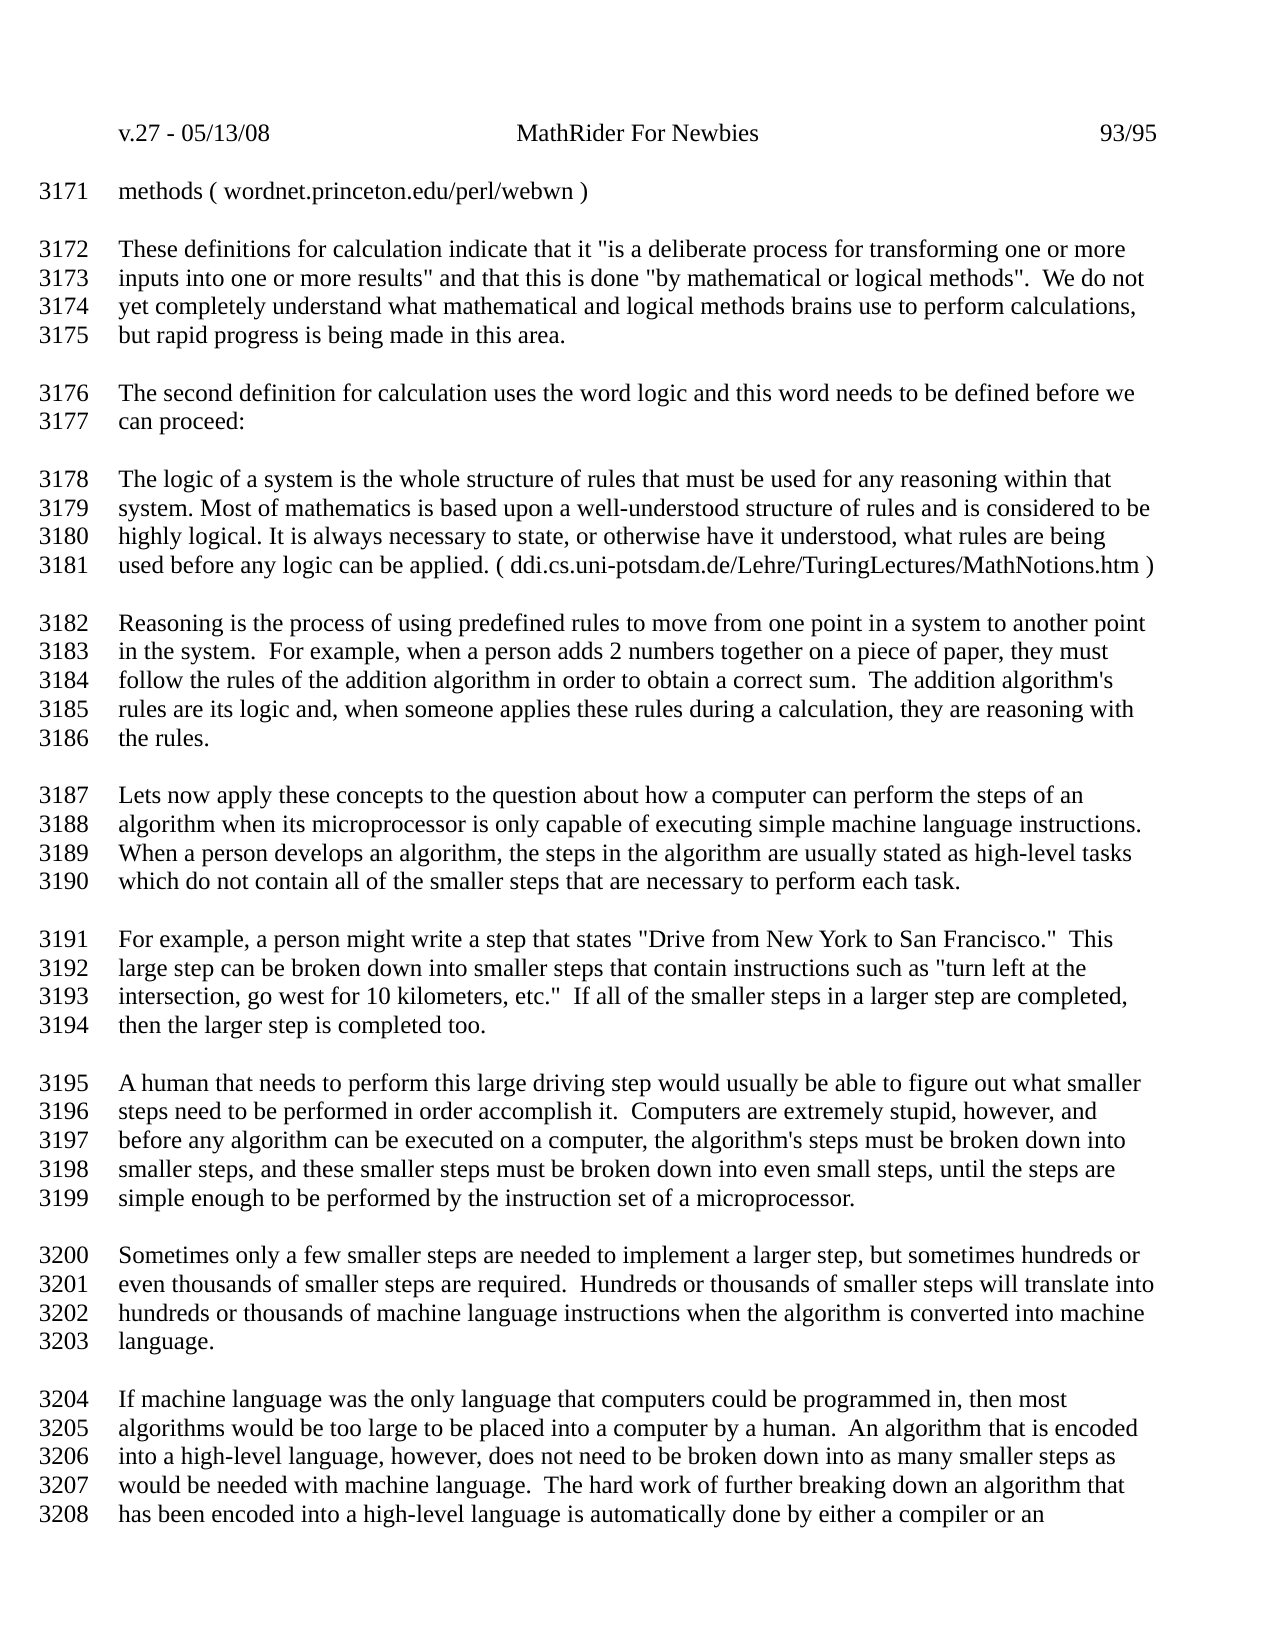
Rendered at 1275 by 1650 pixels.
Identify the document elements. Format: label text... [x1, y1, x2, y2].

text The logic of a system is the whole structure of rules that must be used for any reasoning within that system. Most of mathematics is based upon a well-understood structure of rules and is considered to be highly logical. It is always necessary to state, or otherwise have it understood, what rules are being used before any logic can be applied. ( ddi.cs.uni-potsdam.de/Lehre/TuringLectures/MathNotions.htm ) [118, 464, 1157, 579]
text If machine language was the only language that computers could be programmed in, then most algorithms would be too large to be placed into a computer by a human. An algorithm that is encoded into a high-level language, however, does not need to be broken down into as many smaller steps as would be needed with machine language. The hard work of further breaking down an algorithm that has been encoded into a high-level language is automatically done by either a compiler or an [118, 1384, 1157, 1528]
text The second definition for calculation uses the word logic and this word needs to be defined before we can proceed: [118, 378, 1157, 435]
text Lets now apply these concepts to the question about how a computer can perform the steps of an algorithm when its microprocessor is only capable of executing simple machine language instructions. When a person develops an algorithm, the steps in the algorithm are usually stated as high-level tasks which do not contain all of the smaller steps that are necessary to perform each task. [118, 780, 1157, 895]
text Sometimes only a few smaller steps are needed to implement a larger step, but sometimes hundreds or even thousands of smaller steps are required. Hundreds or thousands of smaller steps will translate into hundreds or thousands of machine language instructions when the algorithm is converted into machine language. [118, 1240, 1157, 1355]
text These definitions for calculation indicate that it "is a deliberate process for transforming one or more inputs into one or more results" and that this is done "by mathematical or logical methods". We do not yet completely understand what mathematical and logical methods brains use to perform calculations, but rapid progress is being made in this area. [118, 234, 1157, 349]
text methods ( wordnet.princeton.edu/perl/webwn ) [118, 176, 1157, 205]
text For example, a person might write a step that states "Drive from New York to San Francisco." This large step can be broken down into smaller steps that contain instructions such as "turn left at the intersection, go west for 10 kilometers, etc." If all of the smaller steps in a larger step are completed, then the larger step is completed too. [118, 924, 1157, 1039]
text Reasoning is the process of using predefined rules to move from one point in a system to another point in the system. For example, when a person adds 2 numbers together on a piece of paper, they must follow the rules of the addition algorithm in order to obtain a correct sum. The addition algorithm's rules are its logic and, when someone applies these rules during a calculation, they are reasoning with the rules. [118, 608, 1157, 751]
text A human that needs to perform this large driving step would usually be able to figure out what smaller steps need to be performed in order accomplish it. Computers are extremely stupid, however, and before any algorithm can be executed on a computer, the algorithm's steps must be broken down into smaller steps, and these smaller steps must be broken down into even small steps, until the steps are simple enough to be performed by the instruction set of a microprocessor. [118, 1068, 1157, 1211]
